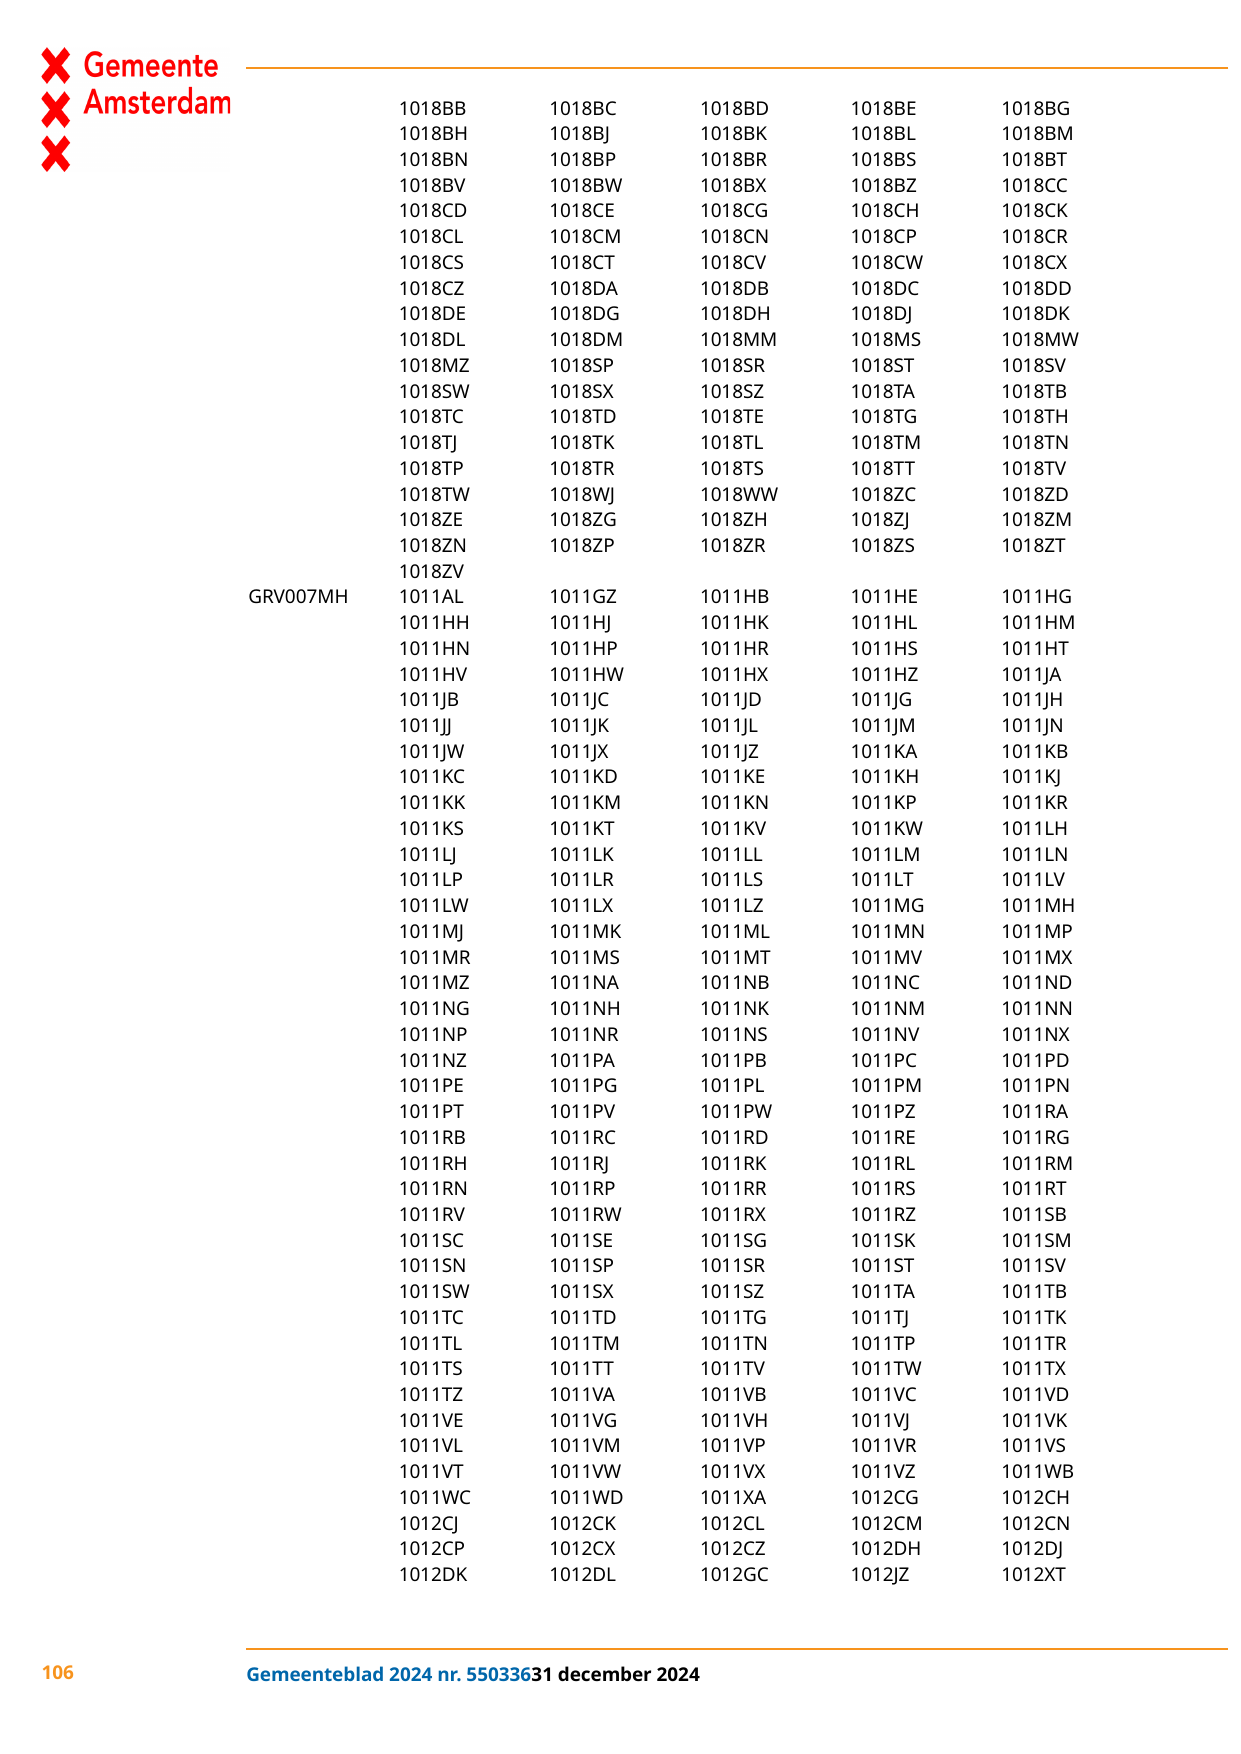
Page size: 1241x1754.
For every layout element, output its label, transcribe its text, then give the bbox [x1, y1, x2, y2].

table_cell 1011JJ [399, 712, 549, 738]
table_cell [248, 1484, 398, 1510]
table_cell [248, 95, 398, 121]
table_cell [248, 326, 398, 352]
table_cell 1018BV [399, 172, 549, 198]
table_cell 1018TL [700, 429, 850, 455]
table_cell 1011PD [1001, 1047, 1152, 1072]
table_cell 1011VJ [850, 1407, 1001, 1433]
table_cell 1011MV [850, 944, 1001, 969]
table_cell 1011RN [399, 1175, 549, 1201]
table_cell 1011TG [700, 1304, 850, 1330]
table_cell 1011VS [1001, 1433, 1152, 1458]
table_cell 1011LK [549, 841, 700, 867]
table_cell 1011SX [549, 1278, 700, 1304]
table_cell 1011ST [850, 1253, 1001, 1278]
table_cell 1012CP [399, 1536, 549, 1561]
table_cell 1018DK [1001, 301, 1152, 326]
table_cell 1018TB [1001, 378, 1152, 403]
table_cell 1011TL [399, 1330, 549, 1356]
table_cell 1011PN [1001, 1073, 1152, 1098]
table_cell 1011HH [399, 609, 549, 635]
table_cell [248, 146, 398, 172]
table_cell [248, 1278, 398, 1304]
table_cell 1011ND [1001, 970, 1152, 995]
table_cell 1011KE [700, 764, 850, 789]
table_cell 1018BJ [549, 121, 700, 146]
table_cell 1018TJ [399, 429, 549, 455]
table_cell 1018ZS [850, 532, 1001, 558]
table_cell [248, 352, 398, 378]
table_cell 1018MZ [399, 352, 549, 378]
table_cell 1011HG [1001, 584, 1152, 609]
table_cell 1018BB [399, 95, 549, 121]
table_cell 1011VR [850, 1433, 1001, 1458]
table_cell 1011JC [549, 687, 700, 712]
table_cell 1011NC [850, 970, 1001, 995]
table_cell [248, 1201, 398, 1227]
table_cell 1011SC [399, 1227, 549, 1253]
table_cell [248, 1304, 398, 1330]
table_cell 1011SB [1001, 1201, 1152, 1227]
table_cell 1011PV [549, 1098, 700, 1124]
table_cell [248, 558, 398, 584]
table_cell 1018DL [399, 326, 549, 352]
table_cell 1011RJ [549, 1150, 700, 1175]
table_cell 1011LS [700, 867, 850, 892]
table_cell [700, 558, 850, 584]
table_cell [248, 815, 398, 841]
table_cell 1012XT [1001, 1561, 1152, 1587]
table_cell 1011SZ [700, 1278, 850, 1304]
table_cell 1011JB [399, 687, 549, 712]
table_cell 1011RT [1001, 1175, 1152, 1201]
table_cell 1011TM [549, 1330, 700, 1356]
table_cell 1018ZV [399, 558, 549, 584]
table_cell 1011NP [399, 1021, 549, 1047]
table_cell 1018TH [1001, 404, 1152, 429]
table_cell 1018ZG [549, 506, 700, 532]
table_cell 1018ZP [549, 532, 700, 558]
table_cell 1018BP [549, 146, 700, 172]
table_cell 1011NG [399, 995, 549, 1021]
table_cell 1018BC [549, 95, 700, 121]
table_cell 1018BD [700, 95, 850, 121]
table_cell [850, 558, 1001, 584]
table_cell 1018BZ [850, 172, 1001, 198]
table_cell 1011LJ [399, 841, 549, 867]
table_cell 1011MP [1001, 918, 1152, 944]
table_cell 1011KD [549, 764, 700, 789]
table_cell 1011TN [700, 1330, 850, 1356]
table_cell 1011PB [700, 1047, 850, 1072]
table_cell 1011RZ [850, 1201, 1001, 1227]
table_cell 1011LN [1001, 841, 1152, 867]
table_cell 1018BN [399, 146, 549, 172]
table_cell [248, 1356, 398, 1381]
table_cell 1011PL [700, 1073, 850, 1098]
table_cell 1018ZD [1001, 481, 1152, 506]
table_cell 1012CN [1001, 1510, 1152, 1536]
table_cell 1011SR [700, 1253, 850, 1278]
table_cell 1011VM [549, 1433, 700, 1458]
table_cell [248, 1536, 398, 1561]
table_cell 1018MW [1001, 326, 1152, 352]
table_cell [248, 1227, 398, 1253]
table_cell 1018CP [850, 224, 1001, 249]
table_cell 1011SK [850, 1227, 1001, 1253]
table_cell 1011RR [700, 1175, 850, 1201]
table_cell [248, 712, 398, 738]
table_cell 1011NS [700, 1021, 850, 1047]
table_cell 1018DA [549, 275, 700, 301]
table_cell 1011VL [399, 1433, 549, 1458]
table_cell 1011KN [700, 790, 850, 815]
picture [41, 47, 231, 172]
table_cell 1018CN [700, 224, 850, 249]
table_cell [248, 944, 398, 969]
table_cell 1011KJ [1001, 764, 1152, 789]
table_cell 1011VT [399, 1459, 549, 1484]
table_cell 1018DB [700, 275, 850, 301]
table_cell 1011TK [1001, 1304, 1152, 1330]
table_cell 1018CX [1001, 249, 1152, 275]
table_cell 1018TS [700, 455, 850, 481]
table_cell 1011HJ [549, 609, 700, 635]
table_cell [248, 481, 398, 506]
table_cell [248, 764, 398, 789]
table_cell 1011JN [1001, 712, 1152, 738]
table_cell 1011KH [850, 764, 1001, 789]
table_cell 1011JG [850, 687, 1001, 712]
table_cell 1011KB [1001, 738, 1152, 764]
table_cell 1011KK [399, 790, 549, 815]
table_cell [248, 687, 398, 712]
table_cell 1011NR [549, 1021, 700, 1047]
table_cell 1018ZR [700, 532, 850, 558]
table_cell 1011JM [850, 712, 1001, 738]
table_cell 1018BS [850, 146, 1001, 172]
table_cell 1011JZ [700, 738, 850, 764]
table_cell 1012CK [549, 1510, 700, 1536]
table_cell 1011KT [549, 815, 700, 841]
table_cell 1011AL [399, 584, 549, 609]
table_cell 1011RL [850, 1150, 1001, 1175]
table_cell 1018TE [700, 404, 850, 429]
table_cell [1001, 558, 1152, 584]
table_cell 1018TW [399, 481, 549, 506]
table_cell 1018MM [700, 326, 850, 352]
table_cell 1011RX [700, 1201, 850, 1227]
table_cell 1018ZJ [850, 506, 1001, 532]
table_cell 1018BM [1001, 121, 1152, 146]
table_cell 1011JH [1001, 687, 1152, 712]
table_cell 1011RH [399, 1150, 549, 1175]
table_cell 1018DE [399, 301, 549, 326]
table_cell 1018BG [1001, 95, 1152, 121]
table_cell 1011TP [850, 1330, 1001, 1356]
table_cell 1011KM [549, 790, 700, 815]
table_cell 1018SR [700, 352, 850, 378]
table_cell [248, 893, 398, 918]
table_cell 1018CD [399, 198, 549, 223]
table_cell 1018CL [399, 224, 549, 249]
table_cell 1011TS [399, 1356, 549, 1381]
table_cell 1011LW [399, 893, 549, 918]
table_cell 1018BE [850, 95, 1001, 121]
table_cell 1018ZN [399, 532, 549, 558]
table_cell 1018TG [850, 404, 1001, 429]
table_cell 1018CW [850, 249, 1001, 275]
table_cell 1018BW [549, 172, 700, 198]
table_cell 1011TZ [399, 1381, 549, 1407]
table_cell 1011HN [399, 635, 549, 661]
table_cell 1018CZ [399, 275, 549, 301]
table_cell 1018TK [549, 429, 700, 455]
table_cell 1011GZ [549, 584, 700, 609]
table_cell [248, 841, 398, 867]
table_cell 1011HL [850, 609, 1001, 635]
table_cell 1018ST [850, 352, 1001, 378]
table_cell [248, 1021, 398, 1047]
table_cell 1011TV [700, 1356, 850, 1381]
table_cell 1018TP [399, 455, 549, 481]
table_cell 1011NM [850, 995, 1001, 1021]
table_cell 1011LX [549, 893, 700, 918]
table_cell 1011SM [1001, 1227, 1152, 1253]
table_cell 1011NZ [399, 1047, 549, 1072]
table_cell 1011TC [399, 1304, 549, 1330]
table_cell 1011RA [1001, 1098, 1152, 1124]
table_cell 1018DC [850, 275, 1001, 301]
table_cell [248, 506, 398, 532]
table_cell [248, 224, 398, 249]
table_cell 1018TA [850, 378, 1001, 403]
table_cell 1018SP [549, 352, 700, 378]
table_cell 1011LL [700, 841, 850, 867]
table_cell 1011WD [549, 1484, 700, 1510]
table_cell 1011NA [549, 970, 700, 995]
table_cell 1011KS [399, 815, 549, 841]
table_cell 1011HT [1001, 635, 1152, 661]
table_cell [248, 1098, 398, 1124]
table_cell [248, 609, 398, 635]
table_cell 1011WC [399, 1484, 549, 1510]
table_cell 1018BT [1001, 146, 1152, 172]
table_cell 1011NN [1001, 995, 1152, 1021]
table_cell [248, 738, 398, 764]
table_cell 1018TD [549, 404, 700, 429]
table_cell 1011VA [549, 1381, 700, 1407]
table_cell 1011HM [1001, 609, 1152, 635]
table_cell 1011TR [1001, 1330, 1152, 1356]
table_cell 1018TC [399, 404, 549, 429]
table_cell 1011NV [850, 1021, 1001, 1047]
table_cell 1018DG [549, 301, 700, 326]
table_cell 1012CM [850, 1510, 1001, 1536]
table_cell 1011HK [700, 609, 850, 635]
table_cell 1018TM [850, 429, 1001, 455]
table_cell 1018TR [549, 455, 700, 481]
table_cell 1011VX [700, 1459, 850, 1484]
table_cell 1011VP [700, 1433, 850, 1458]
table_cell 1011SP [549, 1253, 700, 1278]
table_cell [248, 1459, 398, 1484]
table_cell [248, 275, 398, 301]
table_cell 1011VC [850, 1381, 1001, 1407]
table_cell [248, 970, 398, 995]
table_cell 1011HX [700, 661, 850, 687]
table_cell 1012DH [850, 1536, 1001, 1561]
table_cell 1011SN [399, 1253, 549, 1278]
table_cell [248, 1047, 398, 1072]
table_cell 1011MG [850, 893, 1001, 918]
table_cell [248, 198, 398, 223]
table_cell 1018DD [1001, 275, 1152, 301]
table_cell 1011MK [549, 918, 700, 944]
table_cell 1011RS [850, 1175, 1001, 1201]
table_cell 1011MJ [399, 918, 549, 944]
table_cell 1011MT [700, 944, 850, 969]
table_cell 1011HZ [850, 661, 1001, 687]
table_cell 1011KR [1001, 790, 1152, 815]
table_cell [248, 661, 398, 687]
table_cell 1012DK [399, 1561, 549, 1587]
table_cell 1018WW [700, 481, 850, 506]
table_cell 1011LR [549, 867, 700, 892]
table_cell 1011TA [850, 1278, 1001, 1304]
table_cell 1012CG [850, 1484, 1001, 1510]
table_cell [248, 1407, 398, 1433]
table_cell 1011JA [1001, 661, 1152, 687]
table_cell 1018DM [549, 326, 700, 352]
table_cell 1018ZH [700, 506, 850, 532]
table_cell 1011VB [700, 1381, 850, 1407]
table_cell 1011RE [850, 1124, 1001, 1150]
table_cell 1011XA [700, 1484, 850, 1510]
table_cell 1011HV [399, 661, 549, 687]
table_cell 1018DJ [850, 301, 1001, 326]
table_cell 1011JD [700, 687, 850, 712]
table_cell 1011RV [399, 1201, 549, 1227]
table_cell 1011RC [549, 1124, 700, 1150]
table_cell 1011KA [850, 738, 1001, 764]
table_cell [248, 1253, 398, 1278]
table_cell 1011PW [700, 1098, 850, 1124]
table_cell 1011VG [549, 1407, 700, 1433]
table_cell [248, 635, 398, 661]
table_cell 1011TT [549, 1356, 700, 1381]
table_cell 1011KP [850, 790, 1001, 815]
table_cell 1018BL [850, 121, 1001, 146]
table_cell 1011WB [1001, 1459, 1152, 1484]
table_cell 1018BR [700, 146, 850, 172]
table_cell [248, 1330, 398, 1356]
table_cell [248, 867, 398, 892]
table_cell 1018BH [399, 121, 549, 146]
table_cell 1011LV [1001, 867, 1152, 892]
table_cell 1011RM [1001, 1150, 1152, 1175]
table_cell 1018BX [700, 172, 850, 198]
table_cell 1011MZ [399, 970, 549, 995]
table_cell 1018TT [850, 455, 1001, 481]
table_cell 1012DJ [1001, 1536, 1152, 1561]
table_cell [248, 378, 398, 403]
table_cell 1011NX [1001, 1021, 1152, 1047]
table_cell 1012CJ [399, 1510, 549, 1536]
table_cell 1011VZ [850, 1459, 1001, 1484]
table_cell 1018SX [549, 378, 700, 403]
table_cell [248, 995, 398, 1021]
table_cell 1011LM [850, 841, 1001, 867]
table_cell 1011LZ [700, 893, 850, 918]
table_cell [248, 1433, 398, 1458]
table_cell [248, 1510, 398, 1536]
table_cell 1012CL [700, 1510, 850, 1536]
table_cell 1012GC [700, 1561, 850, 1587]
table_cell 1011PM [850, 1073, 1001, 1098]
table_cell 1011SV [1001, 1253, 1152, 1278]
table_cell 1011MR [399, 944, 549, 969]
table_cell 1018ZM [1001, 506, 1152, 532]
table_cell 1018CC [1001, 172, 1152, 198]
table_cell 1018TN [1001, 429, 1152, 455]
table_cell 1018WJ [549, 481, 700, 506]
table_cell 1012JZ [850, 1561, 1001, 1587]
table_cell 1018MS [850, 326, 1001, 352]
table_cell 1011MX [1001, 944, 1152, 969]
table_cell 1011TJ [850, 1304, 1001, 1330]
table_cell 1018CM [549, 224, 700, 249]
table_cell [248, 918, 398, 944]
table_cell 1011KV [700, 815, 850, 841]
table_cell [248, 1175, 398, 1201]
table_cell [248, 249, 398, 275]
table_cell 1018CR [1001, 224, 1152, 249]
table_cell [248, 1150, 398, 1175]
table_cell 1011SG [700, 1227, 850, 1253]
table_cell 1012CZ [700, 1536, 850, 1561]
table_cell 1018CV [700, 249, 850, 275]
table_cell 1011HW [549, 661, 700, 687]
table_cell 1011TX [1001, 1356, 1152, 1381]
table_cell 1011HE [850, 584, 1001, 609]
table_cell 1011VW [549, 1459, 700, 1484]
table_cell 1011RP [549, 1175, 700, 1201]
table_cell [248, 404, 398, 429]
table_cell 1011KC [399, 764, 549, 789]
table_cell 1011PT [399, 1098, 549, 1124]
table_cell 1018TV [1001, 455, 1152, 481]
table_cell [248, 301, 398, 326]
table_cell 1011JW [399, 738, 549, 764]
table_cell 1011VK [1001, 1407, 1152, 1433]
table_cell 1011HB [700, 584, 850, 609]
table_cell 1011NH [549, 995, 700, 1021]
table_cell 1018SW [399, 378, 549, 403]
table_cell 1018DH [700, 301, 850, 326]
table_cell 1011LT [850, 867, 1001, 892]
table_cell 1011TW [850, 1356, 1001, 1381]
table_cell GRV007MH [248, 584, 398, 609]
table_cell 1011RG [1001, 1124, 1152, 1150]
table_cell [248, 429, 398, 455]
table_cell 1018SV [1001, 352, 1152, 378]
table_cell 1018SZ [700, 378, 850, 403]
table_cell [248, 121, 398, 146]
table_cell 1011JK [549, 712, 700, 738]
table_cell 1018CG [700, 198, 850, 223]
table_cell 1018CT [549, 249, 700, 275]
table_cell 1011RB [399, 1124, 549, 1150]
table_cell [248, 1561, 398, 1587]
table_cell 1011JL [700, 712, 850, 738]
table_cell 1011HR [700, 635, 850, 661]
table_cell 1018CH [850, 198, 1001, 223]
table_cell 1018ZT [1001, 532, 1152, 558]
table_cell 1011HP [549, 635, 700, 661]
table_cell 1011TB [1001, 1278, 1152, 1304]
table_cell 1012CX [549, 1536, 700, 1561]
table_cell 1011RW [549, 1201, 700, 1227]
table_cell 1018CS [399, 249, 549, 275]
table_cell [549, 558, 700, 584]
table_cell 1011PC [850, 1047, 1001, 1072]
table_cell [248, 532, 398, 558]
table_cell 1018CE [549, 198, 700, 223]
table_cell [248, 172, 398, 198]
table_cell 1011MH [1001, 893, 1152, 918]
table_cell 1011PE [399, 1073, 549, 1098]
table_cell 1011LP [399, 867, 549, 892]
table_cell 1011SE [549, 1227, 700, 1253]
table_cell 1011MN [850, 918, 1001, 944]
table_cell 1011VD [1001, 1381, 1152, 1407]
table_cell [248, 455, 398, 481]
table_cell 1011PZ [850, 1098, 1001, 1124]
table_cell 1011VH [700, 1407, 850, 1433]
table_cell 1011VE [399, 1407, 549, 1433]
table_cell 1011LH [1001, 815, 1152, 841]
table_cell [248, 790, 398, 815]
table_cell [248, 1381, 398, 1407]
table_cell 1011NK [700, 995, 850, 1021]
table_cell [248, 1073, 398, 1098]
table_cell 1018ZE [399, 506, 549, 532]
table_cell 1011HS [850, 635, 1001, 661]
table_cell 1012CH [1001, 1484, 1152, 1510]
table_cell 1011MS [549, 944, 700, 969]
table_cell 1012DL [549, 1561, 700, 1587]
table_cell 1011KW [850, 815, 1001, 841]
table_cell 1011RK [700, 1150, 850, 1175]
table_cell 1011TD [549, 1304, 700, 1330]
table_cell 1018ZC [850, 481, 1001, 506]
table_cell 1018BK [700, 121, 850, 146]
table_cell 1011NB [700, 970, 850, 995]
table_cell 1018CK [1001, 198, 1152, 223]
table_cell [248, 1124, 398, 1150]
table_cell 1011JX [549, 738, 700, 764]
table_cell 1011RD [700, 1124, 850, 1150]
table_cell 1011PG [549, 1073, 700, 1098]
table_cell 1011ML [700, 918, 850, 944]
table_cell 1011SW [399, 1278, 549, 1304]
table_cell 1011PA [549, 1047, 700, 1072]
